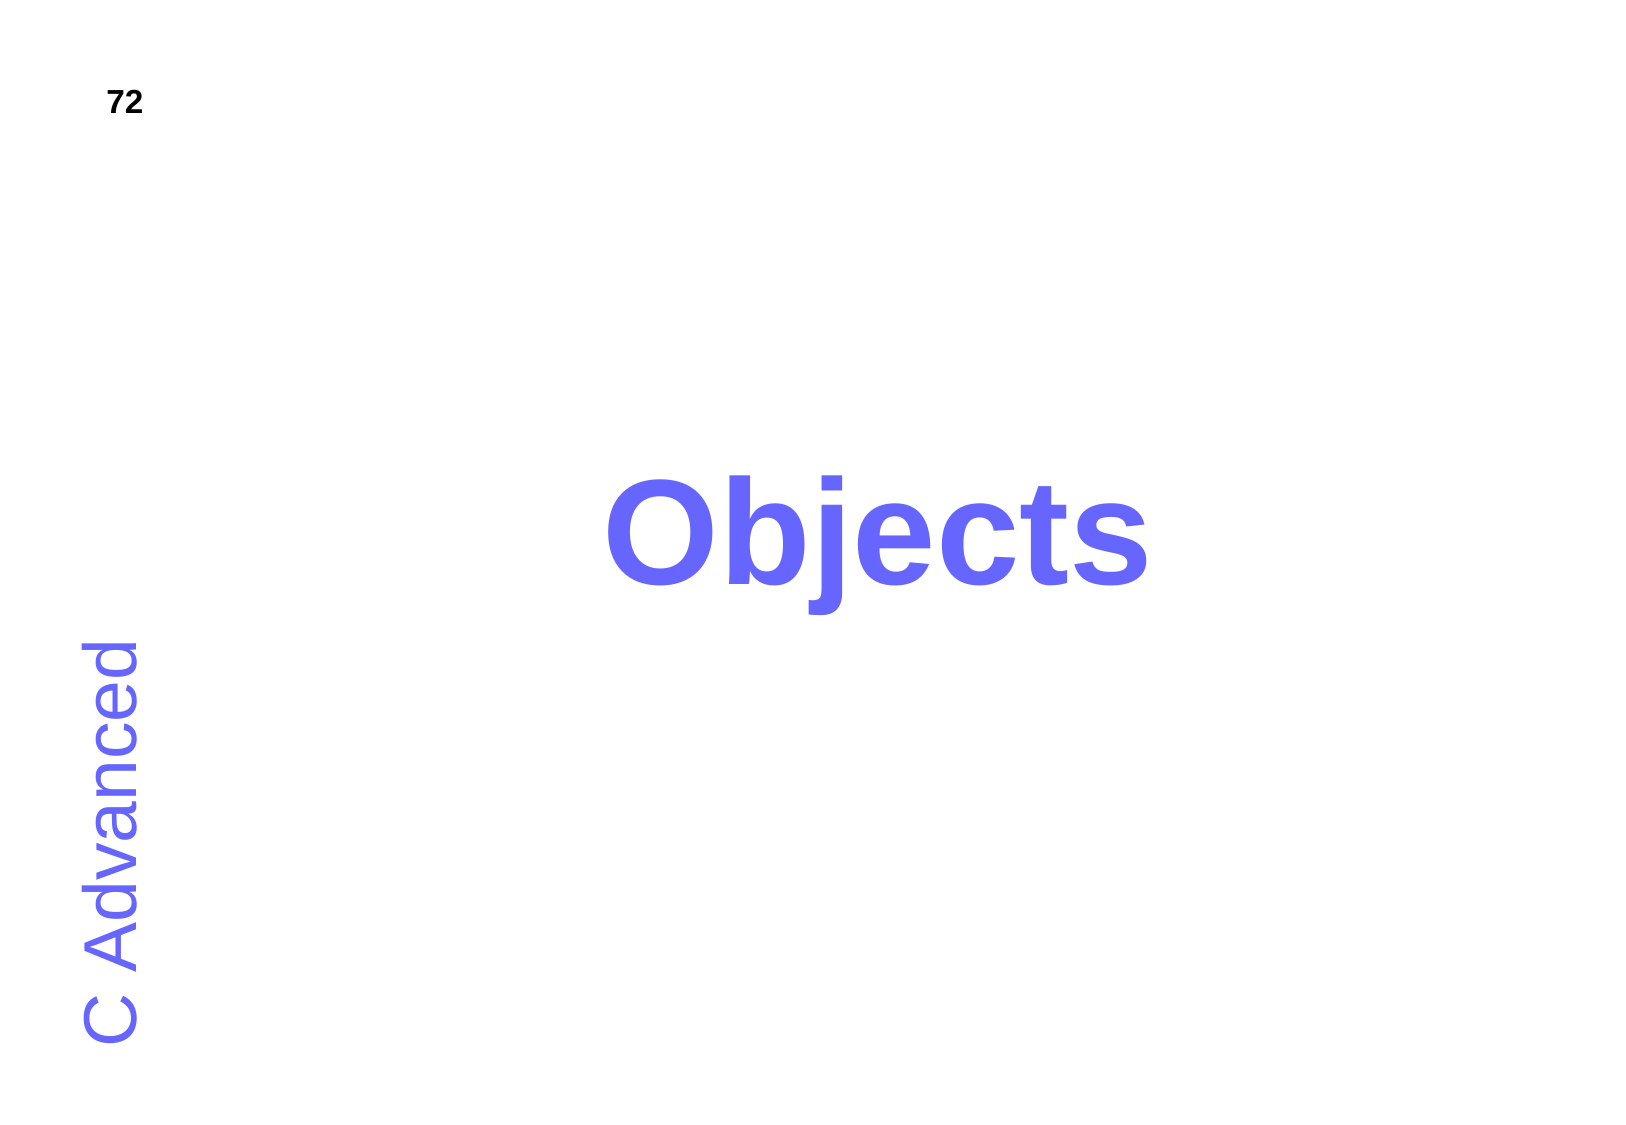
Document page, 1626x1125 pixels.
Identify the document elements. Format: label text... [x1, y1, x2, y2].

title C Advanced [37, 162, 176, 1063]
text_box Objects [587, 426, 1169, 622]
